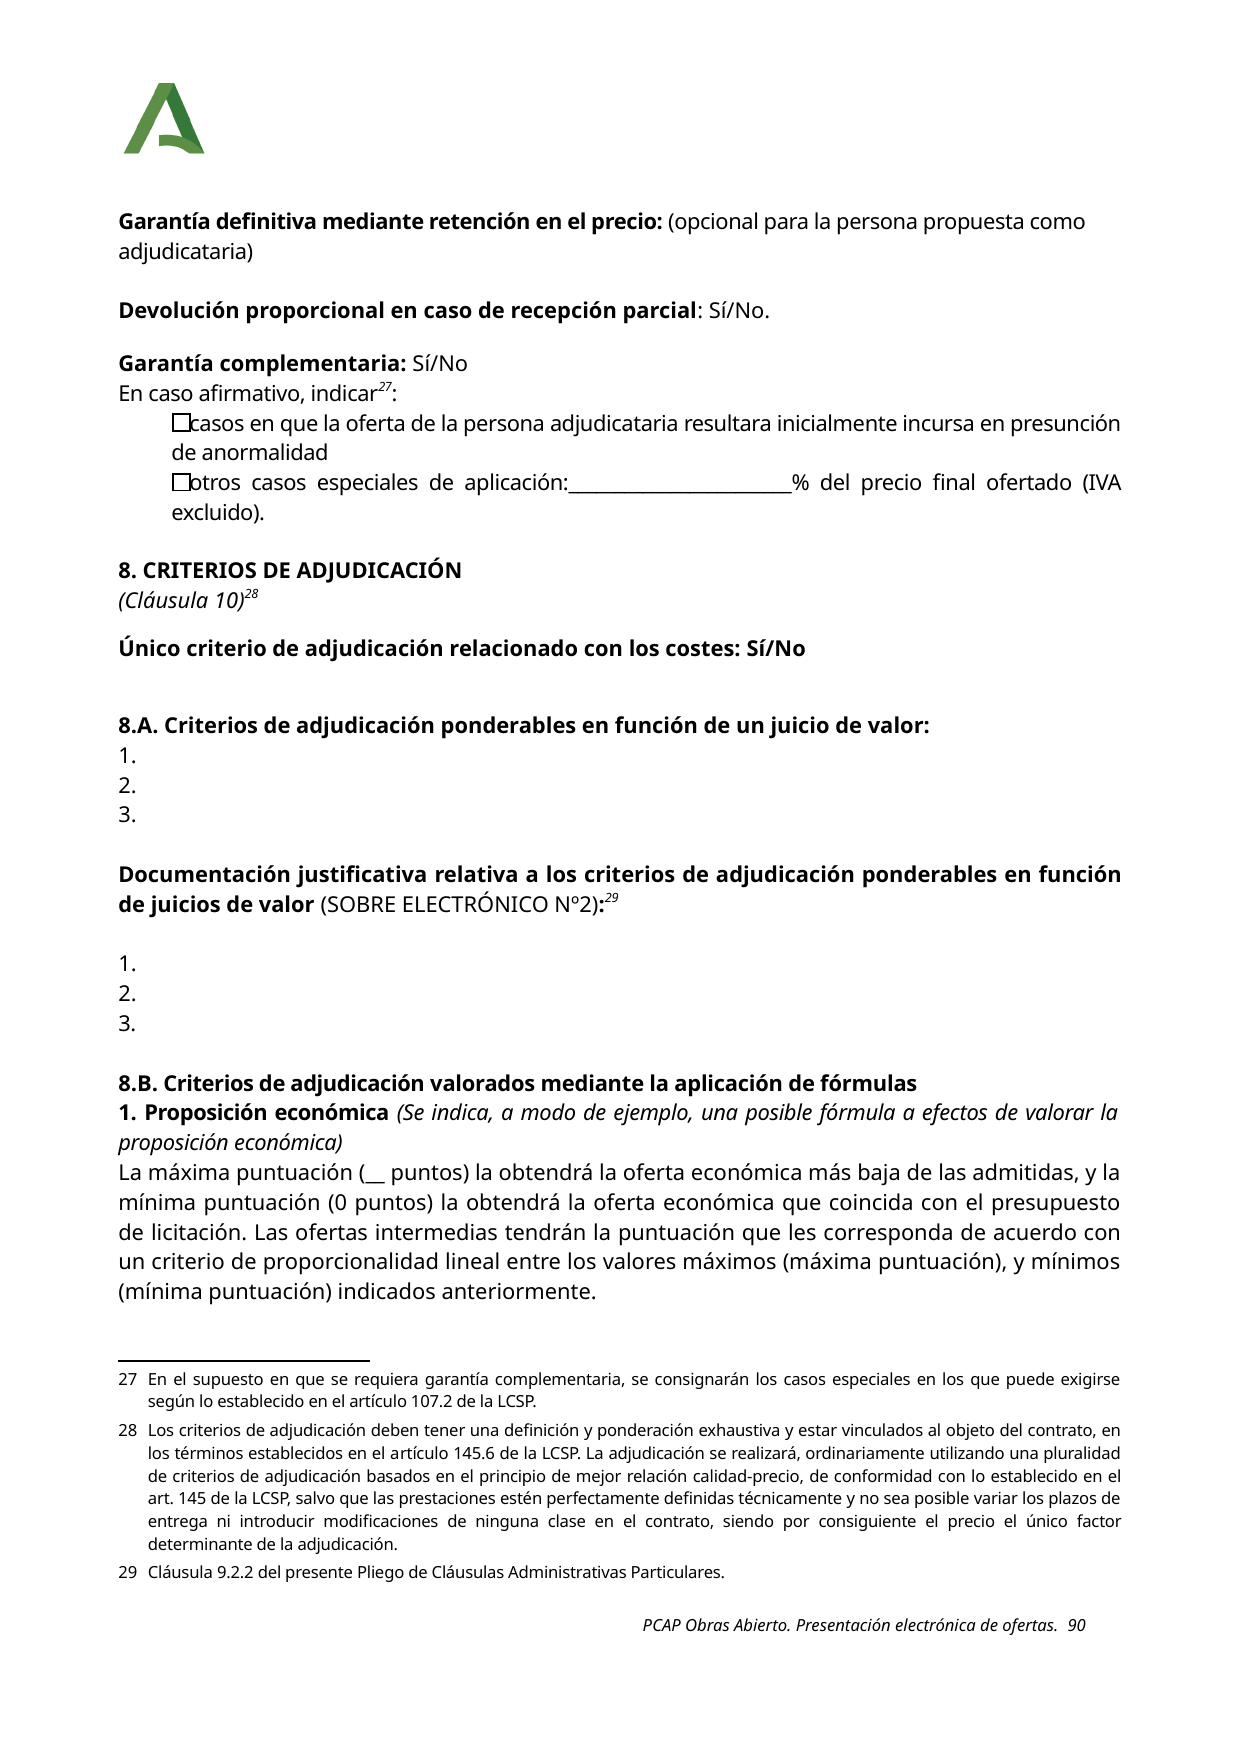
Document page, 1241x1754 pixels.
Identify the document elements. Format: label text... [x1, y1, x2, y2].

text Único criterio de adjudicación relacionado con los costes: Sí/No [118, 633, 1122, 663]
text (Cláusula 10) [118, 585, 1122, 615]
text La máxima puntuación (__ puntos) la obtendrá la oferta económica más baja de las admitidas, y la mínima puntuación (0 puntos) la obtendrá la oferta económica que coincida con el presupuesto de licitación. Las ofertas intermedias tendrán la puntuación que les corresponda de acuerdo con un criterio de proporcionalidad lineal entre los valores máximos (máxima puntuación), y mínimos (mínima puntuación) indicados anteriormente. [118, 1157, 1122, 1306]
text 2. [118, 770, 1122, 799]
text casos en que la oferta de la persona adjudicataria resultara inicialmente incursa en presunción de anormalidad [171, 408, 1122, 467]
text 8.B. Criterios de adjudicación valorados mediante la aplicación de fórmulas [118, 1068, 1122, 1097]
text 2. [118, 978, 1122, 1008]
text 1. [118, 948, 1122, 978]
picture [119, 78, 209, 158]
text 3. [118, 799, 1122, 829]
text 8. CRITERIOS DE ADJUDICACIÓN [118, 556, 1122, 585]
text 1. Proposición económica (Se indica, a modo de ejemplo, una posible fórmula a efectos de valorar la proposición económica) [118, 1097, 1122, 1157]
text Garantía definitiva mediante retención en el precio: (opcional para la persona propuesta como adjudicataria) [118, 206, 1122, 266]
text Los criterios de adjudicación deben tener una definición y ponderación exhaustiva y estar vinculados al objeto del contrato, en los términos establecidos en el artículo 145.6 de la LCSP. La adjudicación se realizará, ordinariamente utilizando una pluralidad de criterios de adjudicación basados en el principio de mejor relación calidad-precio, de conformidad con lo establecido en el art. 145 de la LCSP, salvo que las prestaciones estén perfectamente definidas técnicamente y no sea posible variar los plazos de entrega ni introducir modificaciones de ninguna clase en el contrato, siendo por consiguiente el precio el único factor determinante de la adjudicación. [118, 1419, 1122, 1555]
text En caso afirmativo, indicar: [118, 378, 1122, 408]
text 1. [118, 740, 1122, 770]
text Devolución proporcional en caso de recepción parcial: Sí/No. [118, 296, 1122, 325]
text 8.A. Criterios de adjudicación ponderables en función de un juicio de valor: [118, 710, 1122, 740]
text Garantía complementaria: Sí/No [118, 348, 1122, 378]
text 3. [118, 1008, 1122, 1038]
text Documentación justificativa relativa a los criterios de adjudicación ponderables en función de juicios de valor (SOBRE ELECTRÓNICO Nº2): [118, 859, 1122, 919]
text otros casos especiales de aplicación:________________________% del precio final ofertado (IVA excluido). [171, 467, 1122, 527]
text Cláusula 9.2.2 del presente Pliego de Cláusulas Administrativas Particulares. [118, 1561, 1122, 1584]
text En el supuesto en que se requiera garantía complementaria, se consignarán los casos especiales en los que puede exigirse según lo establecido en el artículo 107.2 de la LCSP. [118, 1367, 1122, 1413]
